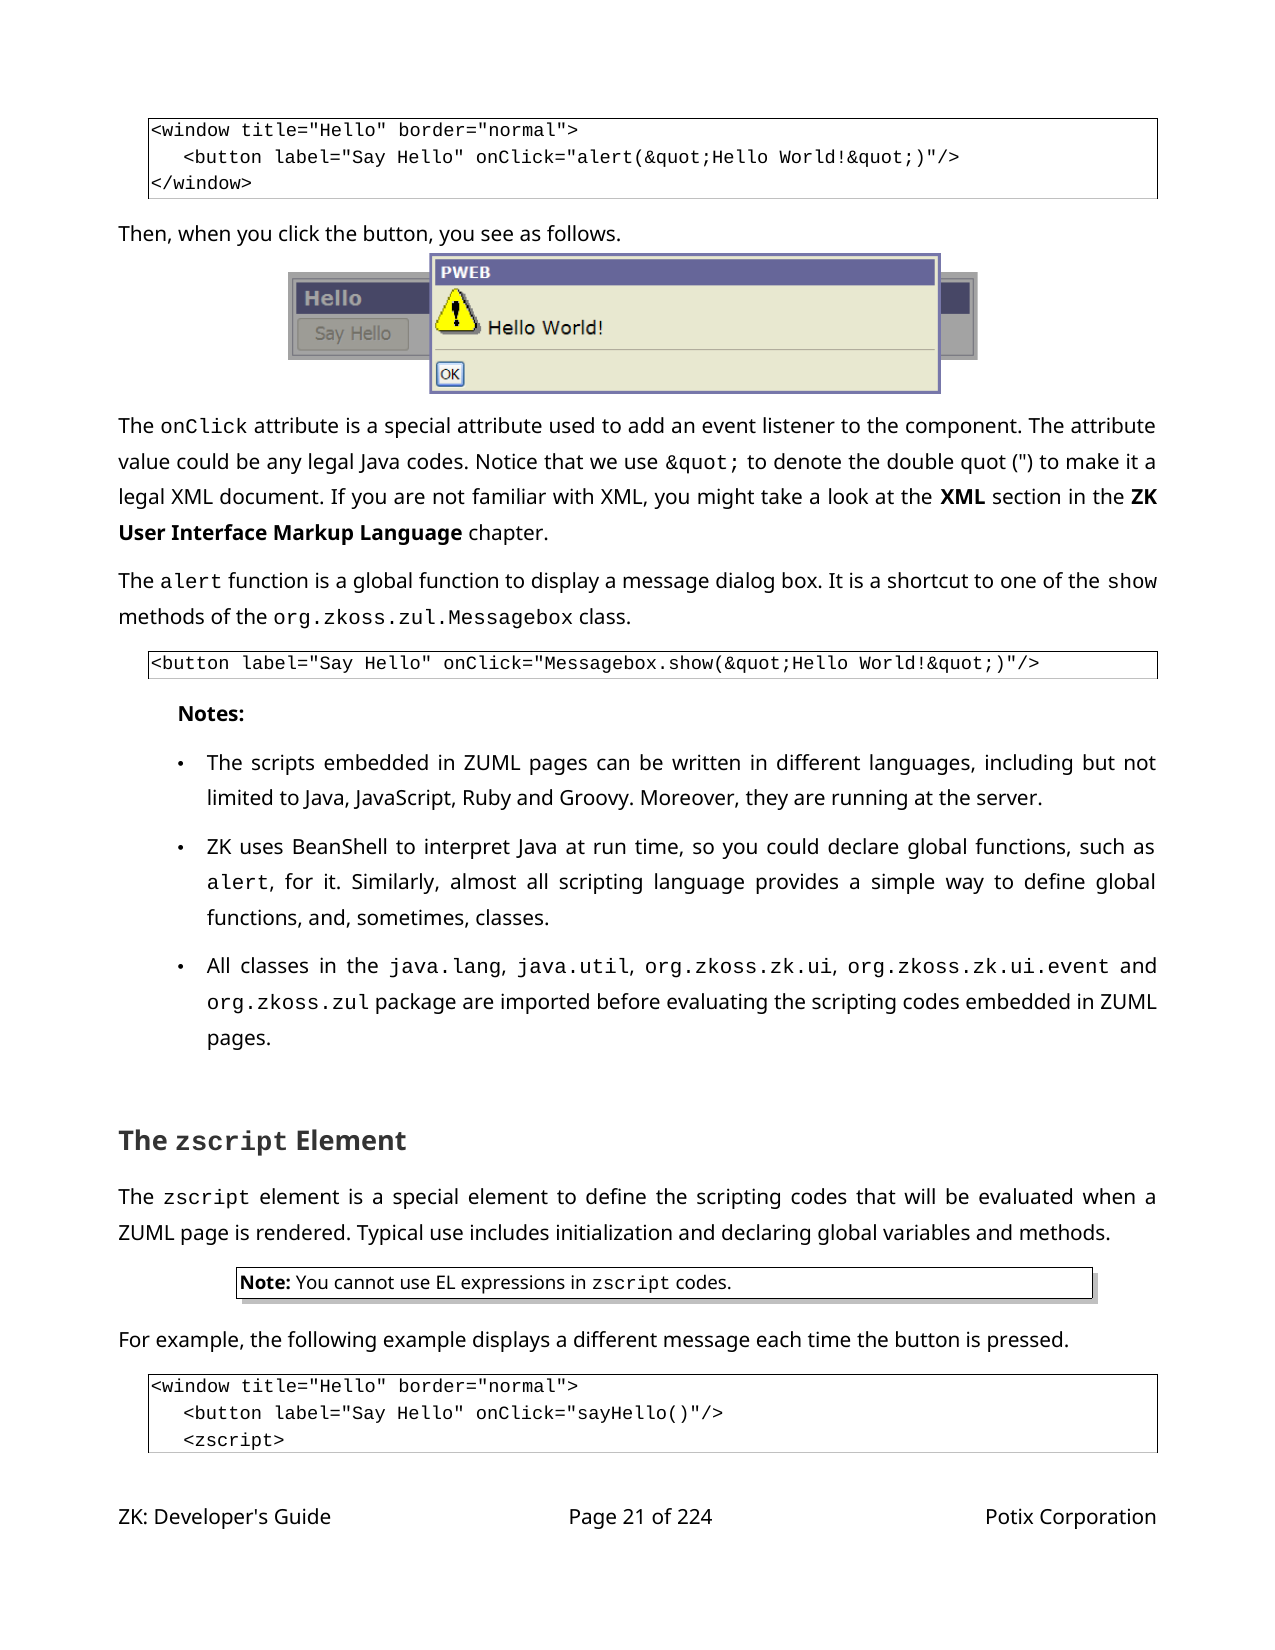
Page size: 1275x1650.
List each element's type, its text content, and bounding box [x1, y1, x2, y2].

subtitle The zscript Element [118, 1122, 1157, 1158]
text <window title="Hello" border="normal"> <button label="Say Hello" onClick="alert(&quot;Hello World!&quot;)"/> </window> [149, 119, 1157, 198]
text Note: You cannot use EL expressions in zscript codes. [237, 1268, 1092, 1298]
list The scripts embedded in ZUML pages can be written in different languages, including but not limited to Java, JavaScript, Ruby and Groovy. Moreover, they are running at the server. [177, 748, 1157, 811]
text The alert function is a global function to display a message dialog box. It is a shortcut to one of the show methods of the org.zkoss.zul.Messagebox class. [118, 567, 1157, 631]
text Notes: [177, 699, 1157, 727]
text Then, when you click the button, you see as follows. [118, 219, 1157, 247]
text For example, the following example displays a different message each time the button is pressed. [118, 1325, 1157, 1353]
text <zscript> [149, 1428, 1157, 1452]
list All classes in the java.lang, java.util, org.zkoss.zk.ui, org.zkoss.zk.ui.event and org.zkoss.zul package are imported before evaluating the scripting codes embedded in ZUML pages. [177, 952, 1157, 1051]
picture [288, 253, 978, 394]
list ZK uses BeanShell to interpret Java at run time, so you could declare global functions, such as alert, for it. Similarly, almost all scripting language provides a simple way to define global functions, and, sometimes, classes. [177, 832, 1157, 931]
text <button label="Say Hello" onClick="Messagebox.show(&quot;Hello World!&quot;)"/> [149, 652, 1157, 678]
text The onClick attribute is a special attribute used to add an event listener to the component. The attribute value could be any legal Java codes. Notice that we use &quot; to denote the double quot (") to make it a legal XML document. If you are not familiar with XML, you might take a look at the XML section in the ZK User Interface Markup Language chapter. [118, 394, 1157, 546]
text The zscript element is a special element to define the scripting codes that will be evaluated when a ZUML page is rendered. Typical use includes initialization and declaring global variables and methods. [118, 1182, 1157, 1246]
text <button label="Say Hello" onClick="sayHello()"/> [149, 1401, 1157, 1425]
text <window title="Hello" border="normal"> [149, 1375, 1157, 1398]
